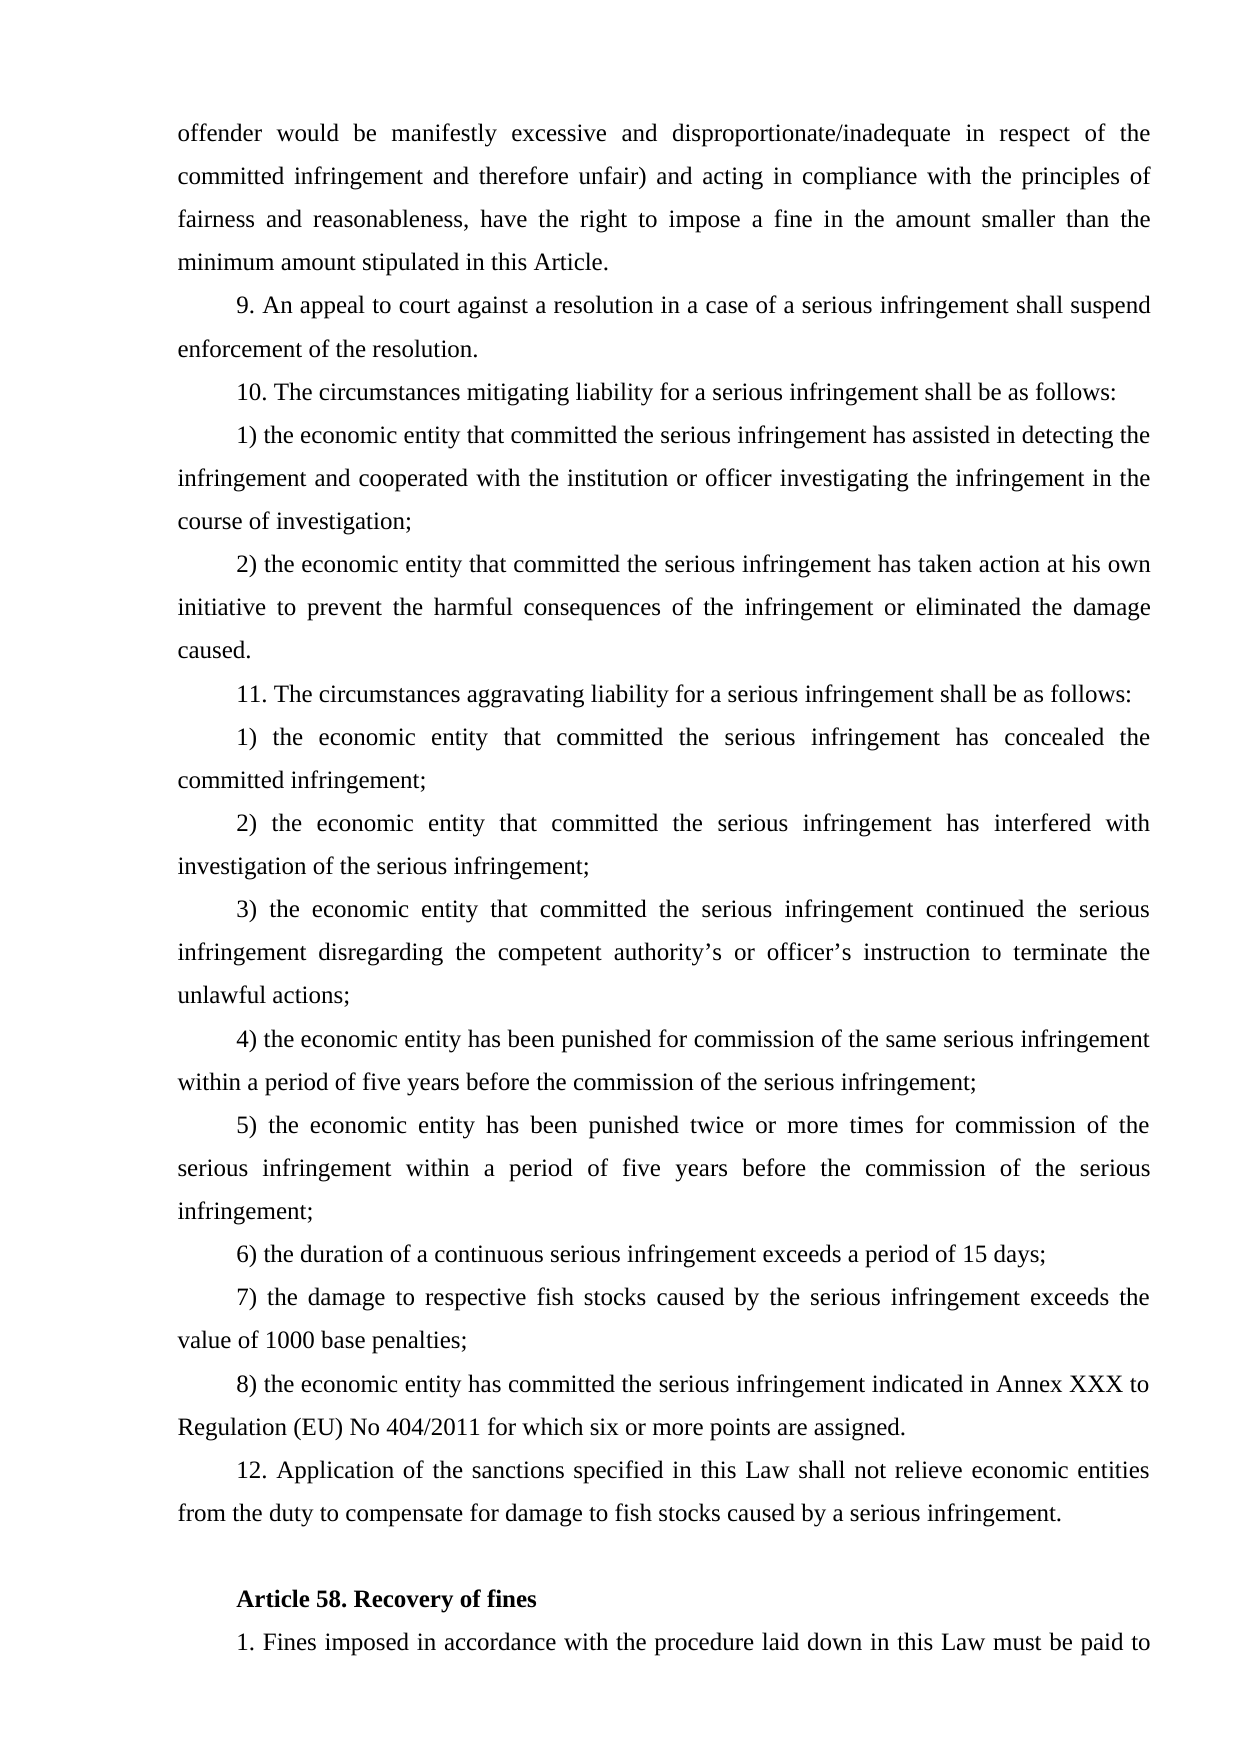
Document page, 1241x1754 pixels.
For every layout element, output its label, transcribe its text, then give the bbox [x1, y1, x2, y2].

text 12. Application of the sanctions specified in this Law shall not relieve economic entities from the duty to compensate for damage to fish stocks caused by a serious infringement. [177, 1455, 1152, 1527]
text 9. An appeal to court against a resolution in a case of a serious infringement shall suspend enforcement of the resolution. [177, 291, 1152, 362]
text 6) the duration of a continuous serious infringement exceeds a period of 15 days; [177, 1239, 1152, 1268]
text offender would be manifestly excessive and disproportionate/inadequate in respect of the committed infringement and therefore unfair) and acting in compliance with the principles of fairness and reasonableness, have the right to impose a fine in the amount smaller than the minimum amount stipulated in this Article. [177, 118, 1152, 276]
text 11. The circumstances aggravating liability for a serious infringement shall be as follows: [177, 679, 1152, 707]
text 3) the economic entity that committed the serious infringement continued the serious infringement disregarding the competent authority’s or officer’s instruction to terminate the unlawful actions; [177, 894, 1152, 1009]
text 1) the economic entity that committed the serious infringement has assisted in detecting the infringement and cooperated with the institution or officer investigating the infringement in the course of investigation; [177, 420, 1152, 535]
text 7) the damage to respective fish stocks caused by the serious infringement exceeds the value of 1000 base penalties; [177, 1282, 1152, 1354]
text 2) the economic entity that committed the serious infringement has interfered with investigation of the serious infringement; [177, 808, 1152, 880]
text 10. The circumstances mitigating liability for a serious infringement shall be as follows: [177, 377, 1152, 406]
text 5) the economic entity has been punished twice or more times for commission of the serious infringement within a period of five years before the commission of the serious infringement; [177, 1110, 1152, 1225]
text 8) the economic entity has committed the serious infringement indicated in Annex XXX to Regulation (EU) No 404/2011 for which six or more points are assigned. [177, 1369, 1152, 1441]
text 2) the economic entity that committed the serious infringement has taken action at his own initiative to prevent the harmful consequences of the infringement or eliminated the damage caused. [177, 549, 1152, 664]
text 1. Fines imposed in accordance with the procedure laid down in this Law must be paid to [177, 1627, 1152, 1656]
text 1) the economic entity that committed the serious infringement has concealed the committed infringement; [177, 722, 1152, 794]
text 4) the economic entity has been punished for commission of the same serious infringement within a period of five years before the commission of the serious infringement; [177, 1024, 1152, 1096]
text Article 58. Recovery of fines [177, 1584, 1152, 1613]
